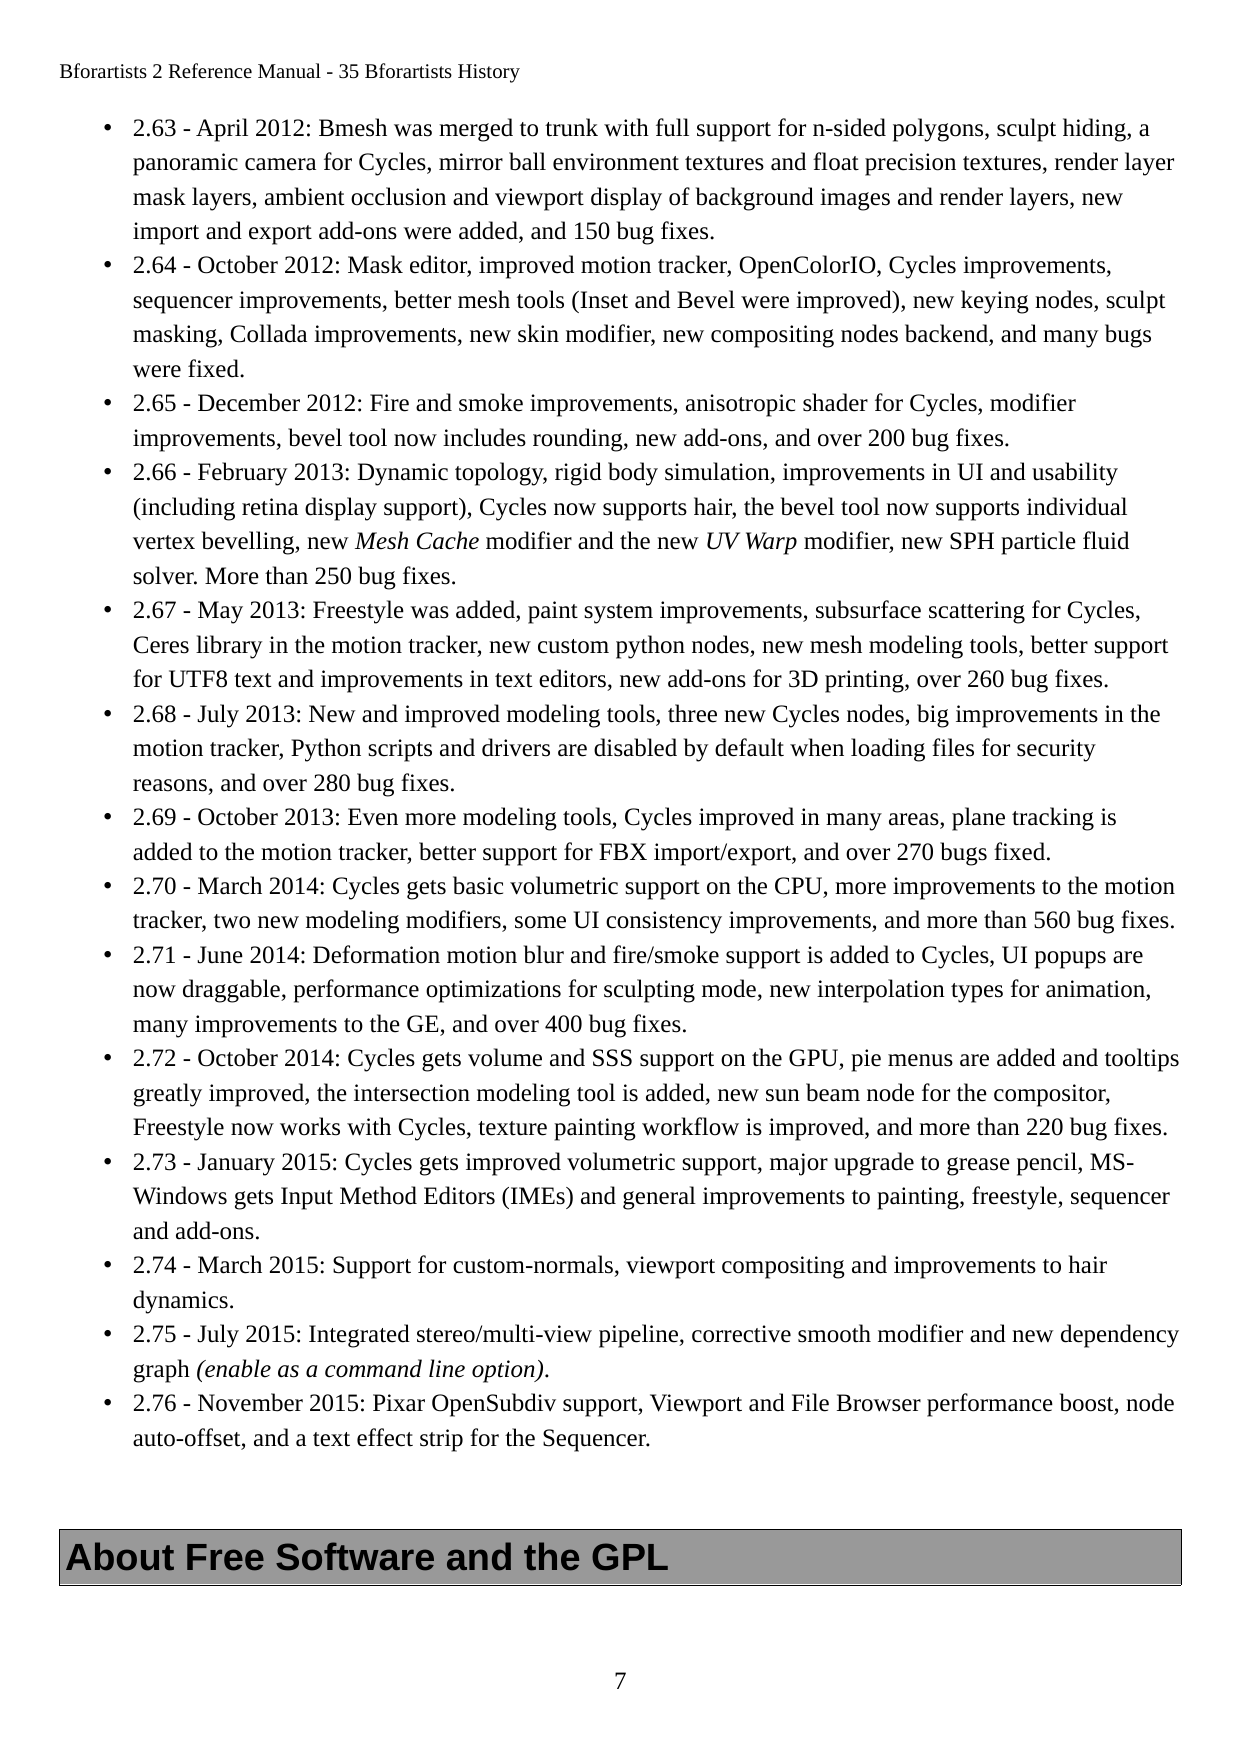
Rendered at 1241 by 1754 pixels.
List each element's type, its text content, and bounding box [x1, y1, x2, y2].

list 2.73 - January 2015: Cycles gets improved volumetric support, major upgrade to grease pencil, MS-Windows gets Input Method Editors (IMEs) and general improvements to painting, freestyle, sequencer and add-ons. [103, 1147, 1181, 1245]
table_header About Free Software and the GPL [60, 1530, 1181, 1584]
list 2.65 - December 2012: Fire and smoke improvements, anisotropic shader for Cycles, modifier improvements, bevel tool now includes rounding, new add-ons, and over 200 bug fixes. [103, 388, 1181, 452]
list 2.68 - July 2013: New and improved modeling tools, three new Cycles nodes, big improvements in the motion tracker, Python scripts and drivers are disabled by default when loading files for security reasons, and over 280 bug fixes. [103, 699, 1181, 796]
list 2.63 - April 2012: Bmesh was merged to trunk with full support for n-sided polygons, sculpt hiding, a panoramic camera for Cycles, mirror ball environment textures and float precision textures, render layer mask layers, ambient occlusion and viewport display of background images and render layers, new import and export add-ons were added, and 150 bug fixes. [103, 113, 1181, 245]
list 2.76 - November 2015: Pixar OpenSubdiv support, Viewport and File Browser performance boost, node auto-offset, and a text effect strip for the Sequencer. [103, 1388, 1181, 1452]
list 2.69 - October 2013: Even more modeling tools, Cycles improved in many areas, plane tracking is added to the motion tracker, better support for FBX import/export, and over 270 bugs fixed. [103, 802, 1181, 865]
list 2.74 - March 2015: Support for custom-normals, viewport compositing and improvements to hair dynamics. [103, 1250, 1181, 1314]
list 2.70 - March 2014: Cycles gets basic volumetric support on the CPU, more improvements to the motion tracker, two new modeling modifiers, some UI consistency improvements, and more than 560 bug fixes. [103, 871, 1181, 934]
list 2.67 - May 2013: Freestyle was added, paint system improvements, subsurface scattering for Cycles, Ceres library in the motion tracker, new custom python nodes, new mesh modeling tools, better support for UTF8 text and improvements in text editors, new add-ons for 3D printing, over 260 bug fixes. [103, 595, 1181, 693]
list 2.66 - February 2013: Dynamic topology, rigid body simulation, improvements in UI and usability (including retina display support), Cycles now supports hair, the bevel tool now supports individual vertex bevelling, new Mesh Cache modifier and the new UV Warp modifier, new SPH particle fluid solver. More than 250 bug fixes. [103, 457, 1181, 589]
list 2.71 - June 2014: Deformation motion blur and fire/smoke support is added to Cycles, UI popups are now draggable, performance optimizations for sculpting mode, new interpolation types for animation, many improvements to the GE, and over 400 bug fixes. [103, 940, 1181, 1038]
list 2.75 - July 2015: Integrated stereo/multi-view pipeline, corrective smooth modifier and new dependency graph (enable as a command line option). [103, 1319, 1181, 1383]
list 2.64 - October 2012: Mask editor, improved motion tracker, OpenColorIO, Cycles improvements, sequencer improvements, better mesh tools (Inset and Bevel were improved), new keying nodes, sculpt masking, Collada improvements, new skin modifier, new compositing nodes backend, and many bugs were fixed. [103, 251, 1181, 383]
list 2.72 - October 2014: Cycles gets volume and SSS support on the GPU, pie menus are added and tooltips greatly improved, the intersection modeling tool is added, new sun beam node for the compositor, Freestyle now works with Cycles, texture painting workflow is improved, and more than 220 bug fixes. [103, 1043, 1181, 1141]
